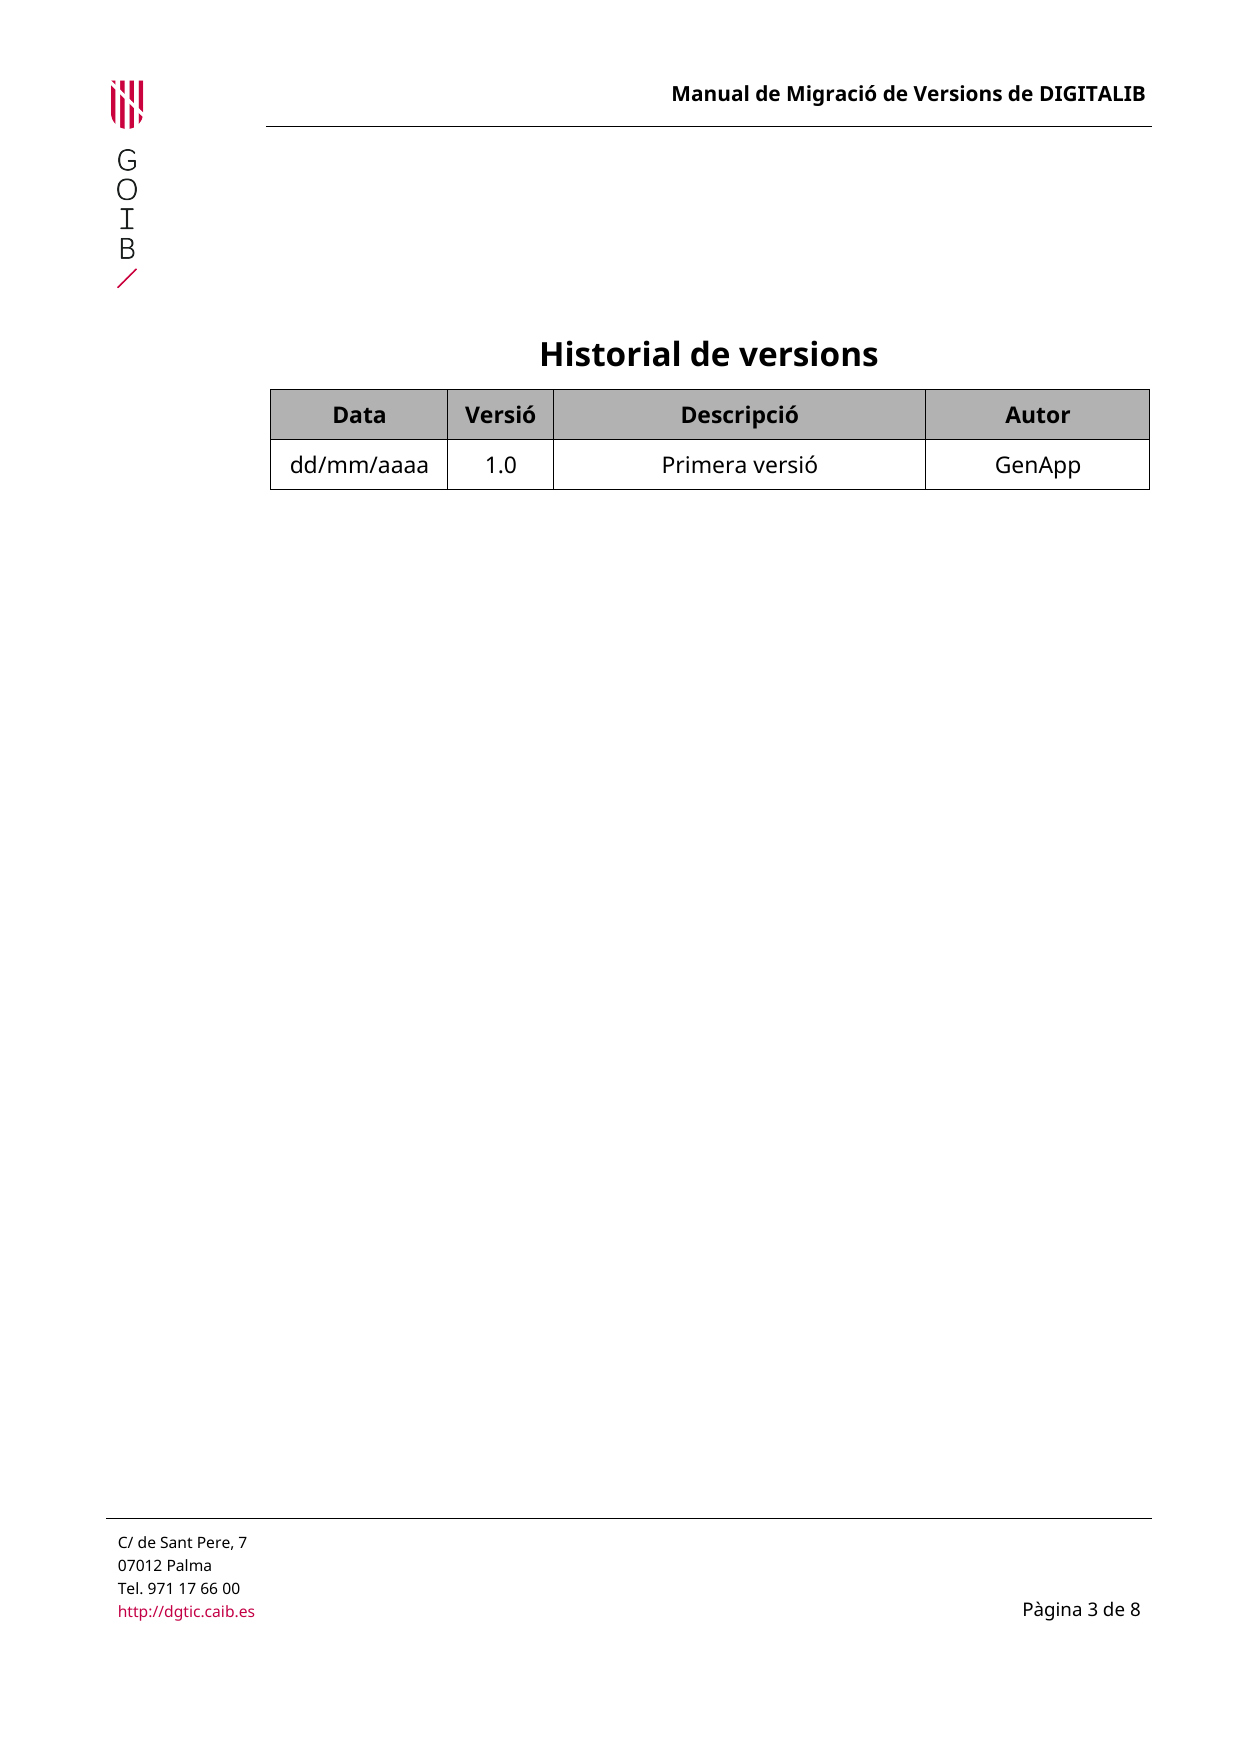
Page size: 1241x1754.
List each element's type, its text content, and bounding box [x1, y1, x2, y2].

table_cell 1.0 [448, 440, 553, 489]
table_header Autor [926, 390, 1149, 439]
table_cell GenApp [926, 440, 1149, 489]
table_cell Primera versió [554, 440, 925, 489]
table_header Versió [448, 390, 553, 439]
picture [82, 57, 172, 319]
table_cell dd/mm/aaaa [271, 440, 447, 489]
subtitle Historial de versions [266, 331, 1152, 377]
table_header Descripció [554, 390, 925, 439]
table_header Data [271, 390, 447, 439]
